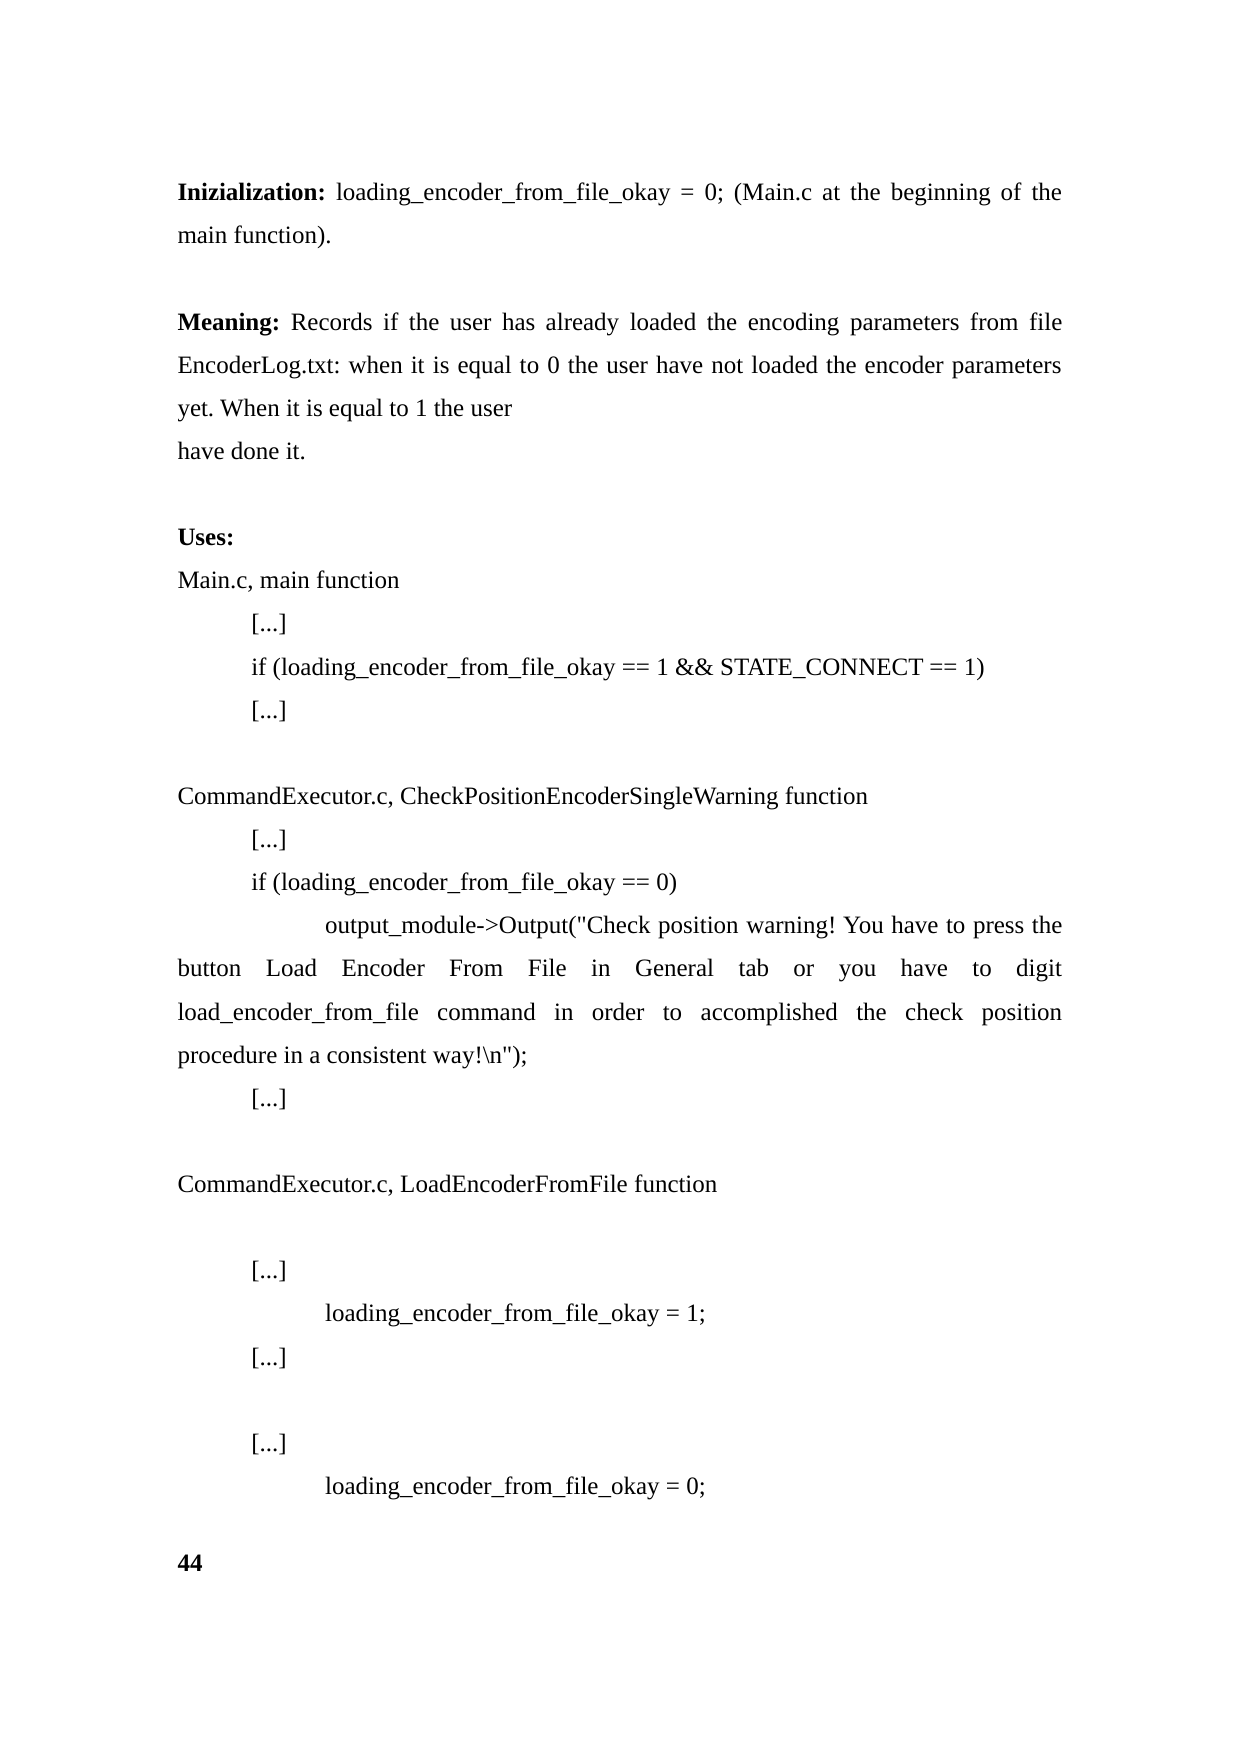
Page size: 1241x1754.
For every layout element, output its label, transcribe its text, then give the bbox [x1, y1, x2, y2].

text loading_encoder_from_file_okay = 1; [177, 1298, 1063, 1327]
text have done it. [177, 436, 1063, 465]
text CommandExecutor.c, LoadEncoderFromFile function [177, 1169, 1063, 1198]
text [...] [177, 1083, 1063, 1112]
text Main.c, main function [177, 565, 1063, 594]
text [...] [177, 1428, 1063, 1457]
text loading_encoder_from_file_okay = 0; [177, 1471, 1063, 1500]
text CommandExecutor.c, CheckPositionEncoderSingleWarning function [177, 781, 1063, 810]
text [...] [177, 824, 1063, 853]
text Inizialization: loading_encoder_from_file_okay = 0; (Main.c at the beginning of the main function). [177, 177, 1063, 249]
text [...] [177, 1342, 1063, 1370]
text [...] [177, 1255, 1063, 1284]
text if (loading_encoder_from_file_okay == 0) [177, 867, 1063, 896]
text Meaning: Records if the user has already loaded the encoding parameters from file EncoderLog.txt: when it is equal to 0 the user have not loaded the encoder parameters yet. When it is equal to 1 the user [177, 307, 1063, 422]
text if (loading_encoder_from_file_okay == 1 && STATE_CONNECT == 1) [177, 652, 1063, 680]
text output_module->Output("Check position warning! You have to press the button Load Encoder From File in General tab or you have to digit load_encoder_from_file command in order to accomplished the check position procedure in a consistent way!\n"); [177, 910, 1063, 1068]
text Uses: [177, 522, 1063, 551]
text [...] [177, 608, 1063, 637]
text [...] [177, 695, 1063, 723]
